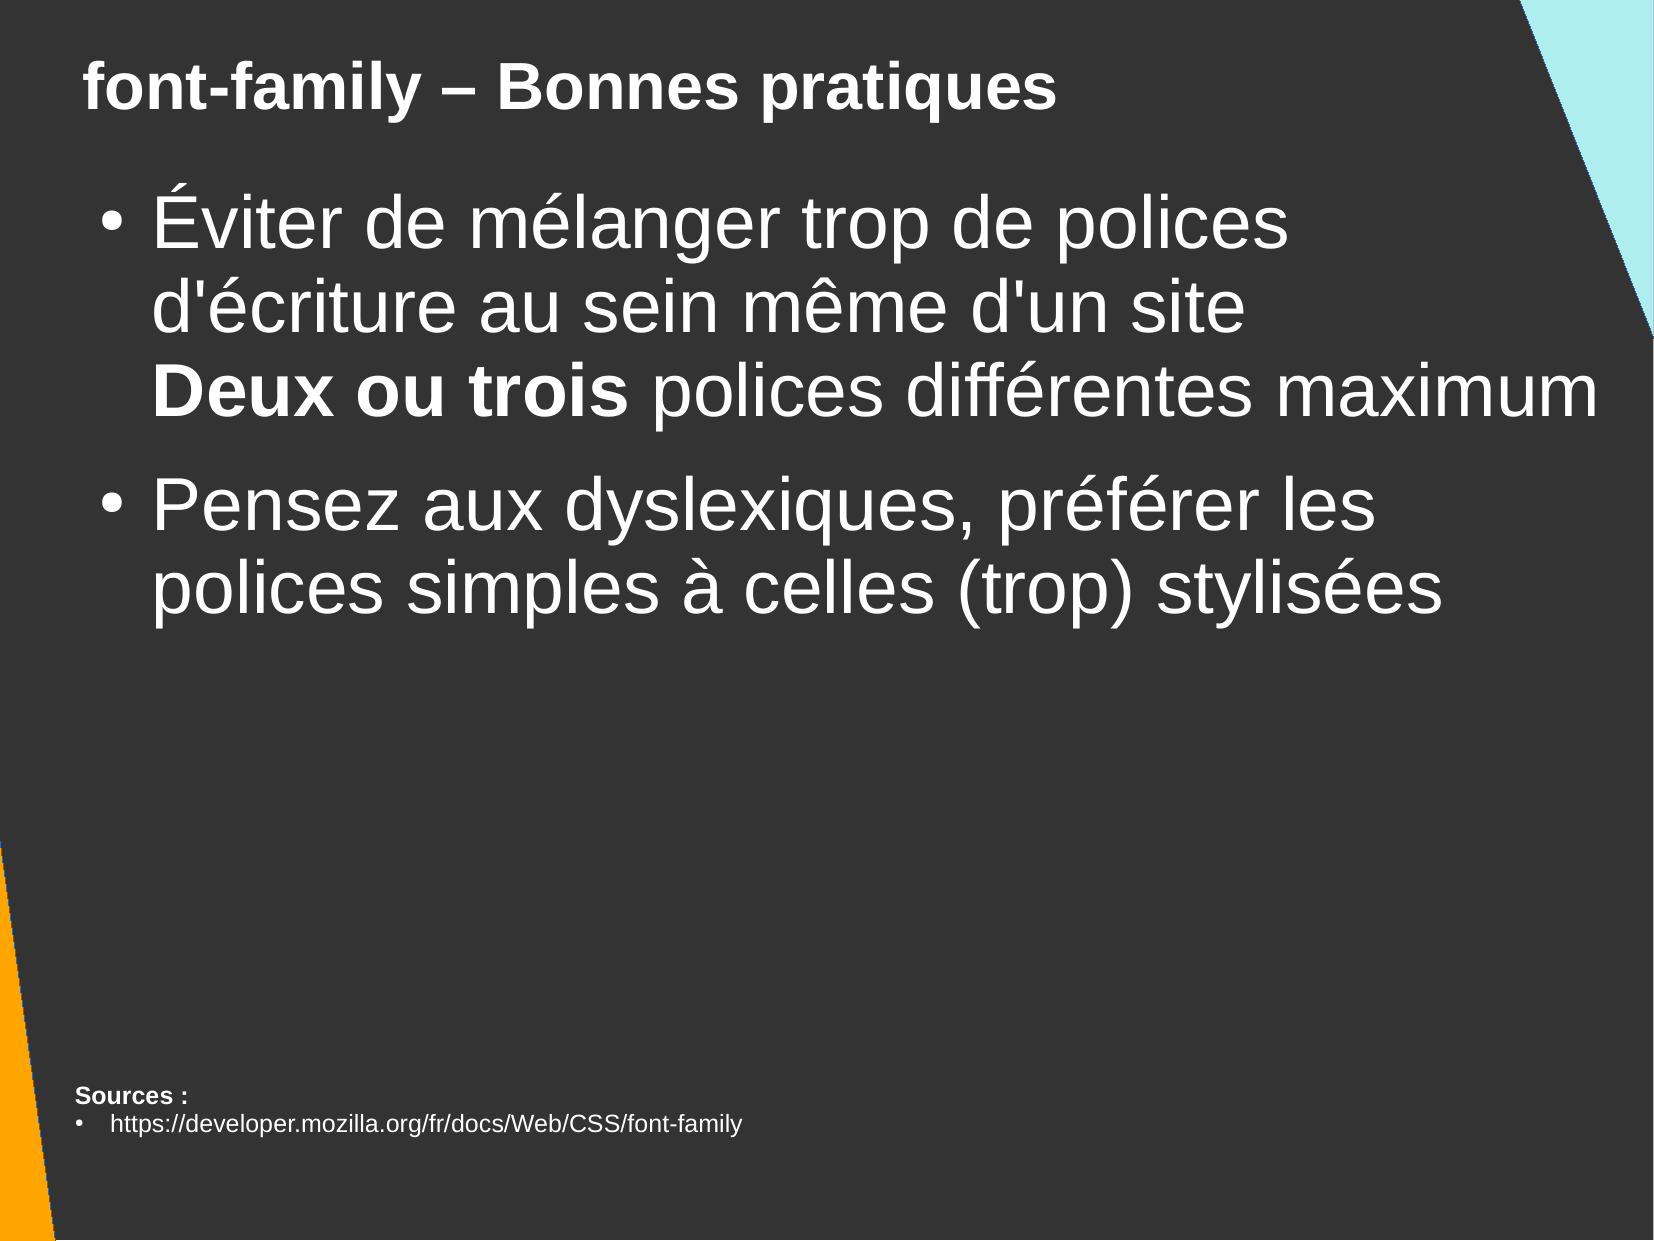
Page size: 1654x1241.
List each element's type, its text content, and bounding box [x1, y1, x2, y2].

text_box [0, 840, 56, 1241]
text_box [1519, 0, 1654, 339]
text_box Sources : https://developer.mozilla.org/fr/docs/Web/CSS/font-family [60, 1074, 1546, 1241]
title font-family – Bonnes pratiques [82, 49, 1571, 152]
list Éviter de mélanger trop de polices d'écriture au sein même d'un site Deux ou trois polices différentes maximum Pensez aux dyslexiques, préférer les polices simples à celles (trop) stylisées [80, 180, 1605, 827]
